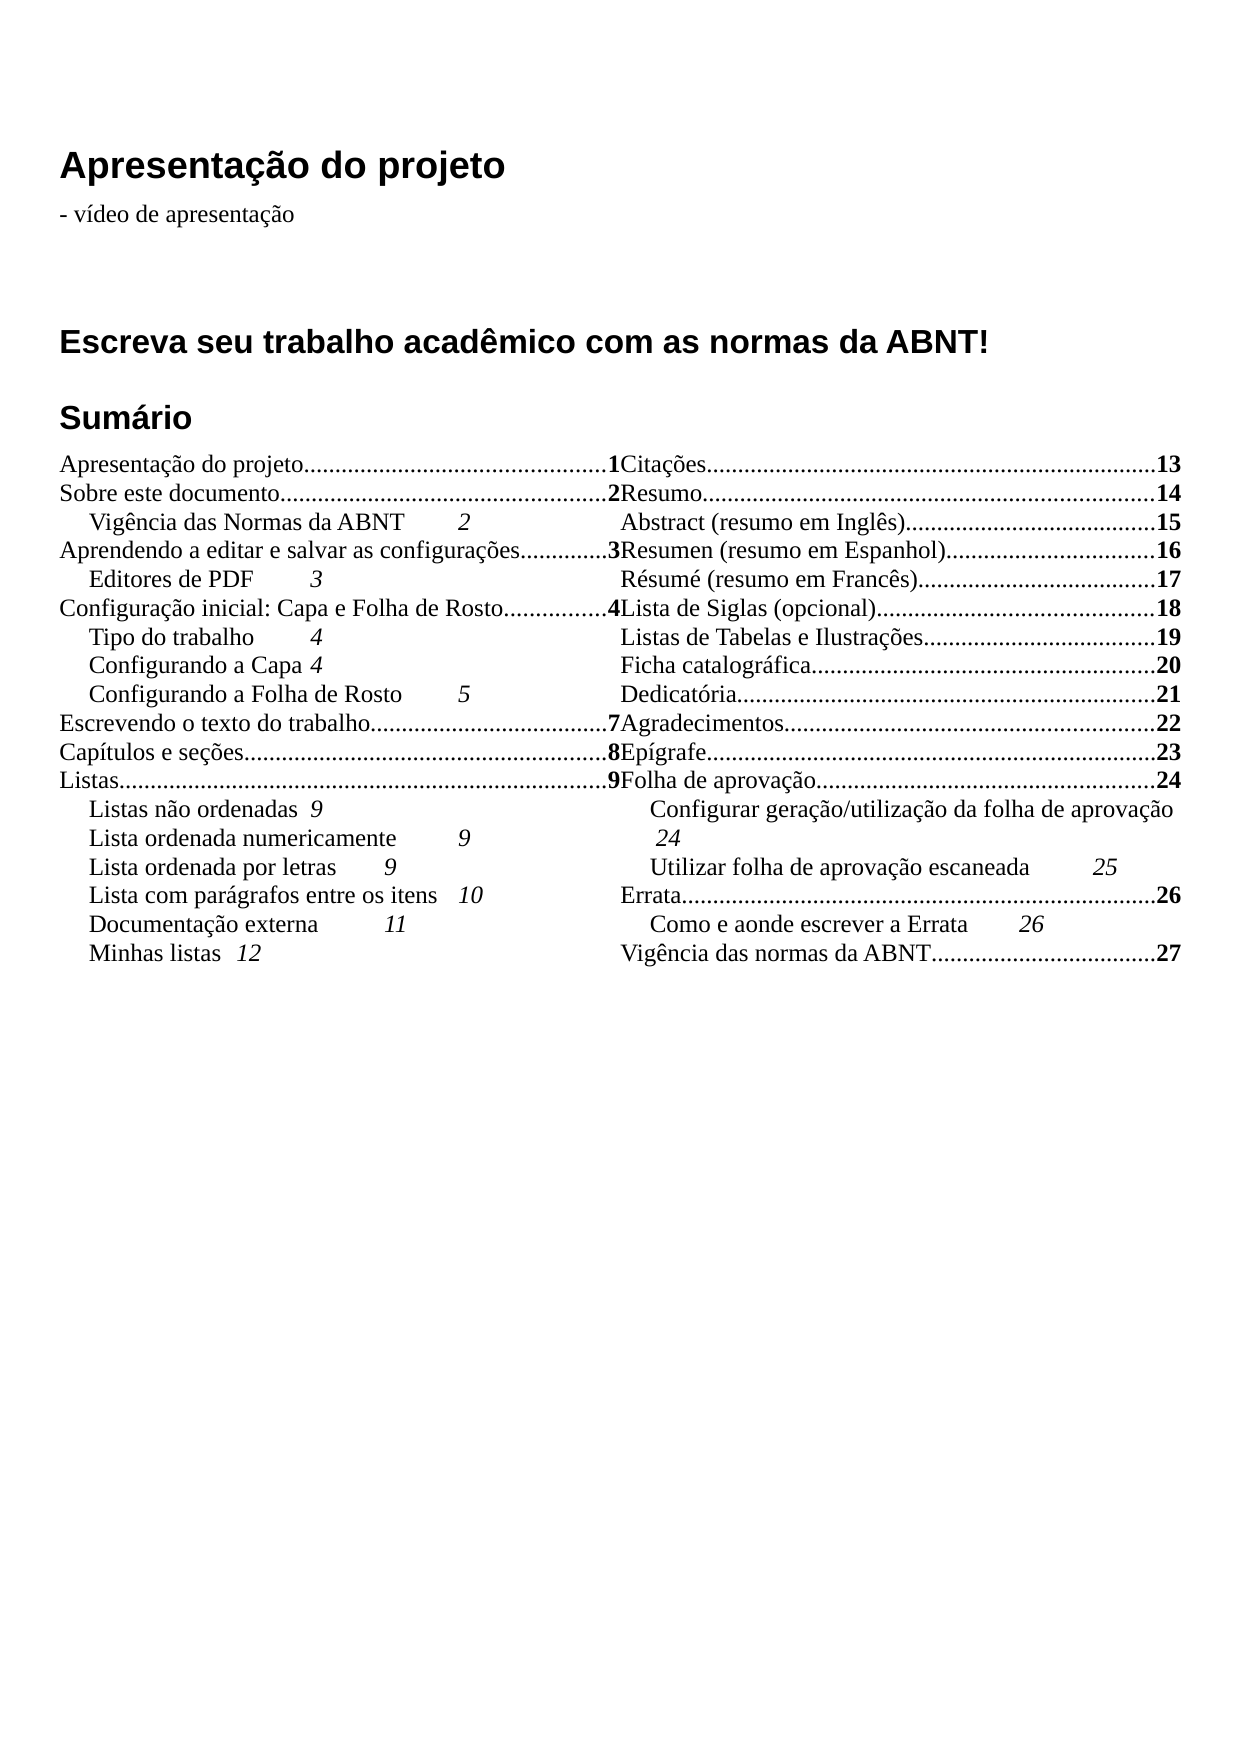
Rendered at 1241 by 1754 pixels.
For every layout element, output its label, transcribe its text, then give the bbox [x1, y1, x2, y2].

text Capítulos e seções 8 [59, 737, 620, 766]
text Tipo do trabalho 4 [88, 622, 620, 651]
text Resumo 14 [620, 478, 1181, 507]
text Configuração inicial: Capa e Folha de Rosto 4 [59, 593, 620, 622]
text Listas não ordenadas 9 [88, 794, 620, 823]
text Agradecimentos 22 [620, 708, 1181, 737]
subtitle Escreva seu trabalho acadêmico com as normas da ABNT! [59, 322, 1181, 361]
text Lista ordenada por letras 9 [88, 852, 620, 881]
text Aprendendo a editar e salvar as configurações 3 [59, 536, 620, 564]
text Como e aonde escrever a Errata 26 [649, 909, 1181, 938]
text Lista de Siglas (opcional) 18 [620, 593, 1181, 622]
text Resumen (resumo em Espanhol) 16 [620, 536, 1181, 564]
subtitle Apresentação do projeto [59, 143, 1181, 187]
text Résumé (resumo em Francês) 17 [620, 564, 1181, 593]
text Listas de Tabelas e Ilustrações 19 [620, 622, 1181, 651]
text Configurando a Capa 4 [88, 651, 620, 679]
text Errata 26 [620, 881, 1181, 909]
text Citações 13 [620, 449, 1181, 478]
text Lista com parágrafos entre os itens 10 [88, 881, 620, 909]
text Editores de PDF 3 [88, 564, 620, 593]
text Configurando a Folha de Rosto 5 [88, 679, 620, 708]
text Folha de aprovação 24 [620, 766, 1181, 794]
subtitle Sumário [59, 398, 1181, 437]
text Abstract (resumo em Inglês) 15 [620, 507, 1181, 536]
text - vídeo de apresentação [59, 199, 1181, 228]
text Vigência das Normas da ABNT 2 [88, 507, 620, 536]
text Sobre este documento 2 [59, 478, 620, 507]
text Documentação externa 11 [88, 909, 620, 938]
text Dedicatória 21 [620, 679, 1181, 708]
text Vigência das normas da ABNT 27 [620, 938, 1181, 967]
text Ficha catalográfica 20 [620, 651, 1181, 679]
text Minhas listas 12 [88, 938, 620, 967]
text Lista ordenada numericamente 9 [88, 823, 620, 852]
text Utilizar folha de aprovação escaneada 25 [649, 852, 1181, 881]
text Escrevendo o texto do trabalho 7 [59, 708, 620, 737]
text Listas 9 [59, 766, 620, 794]
text Epígrafe 23 [620, 737, 1181, 766]
text Configurar geração/utilização da folha de aprovação 24 [649, 794, 1181, 852]
text Apresentação do projeto 1 [59, 449, 620, 478]
